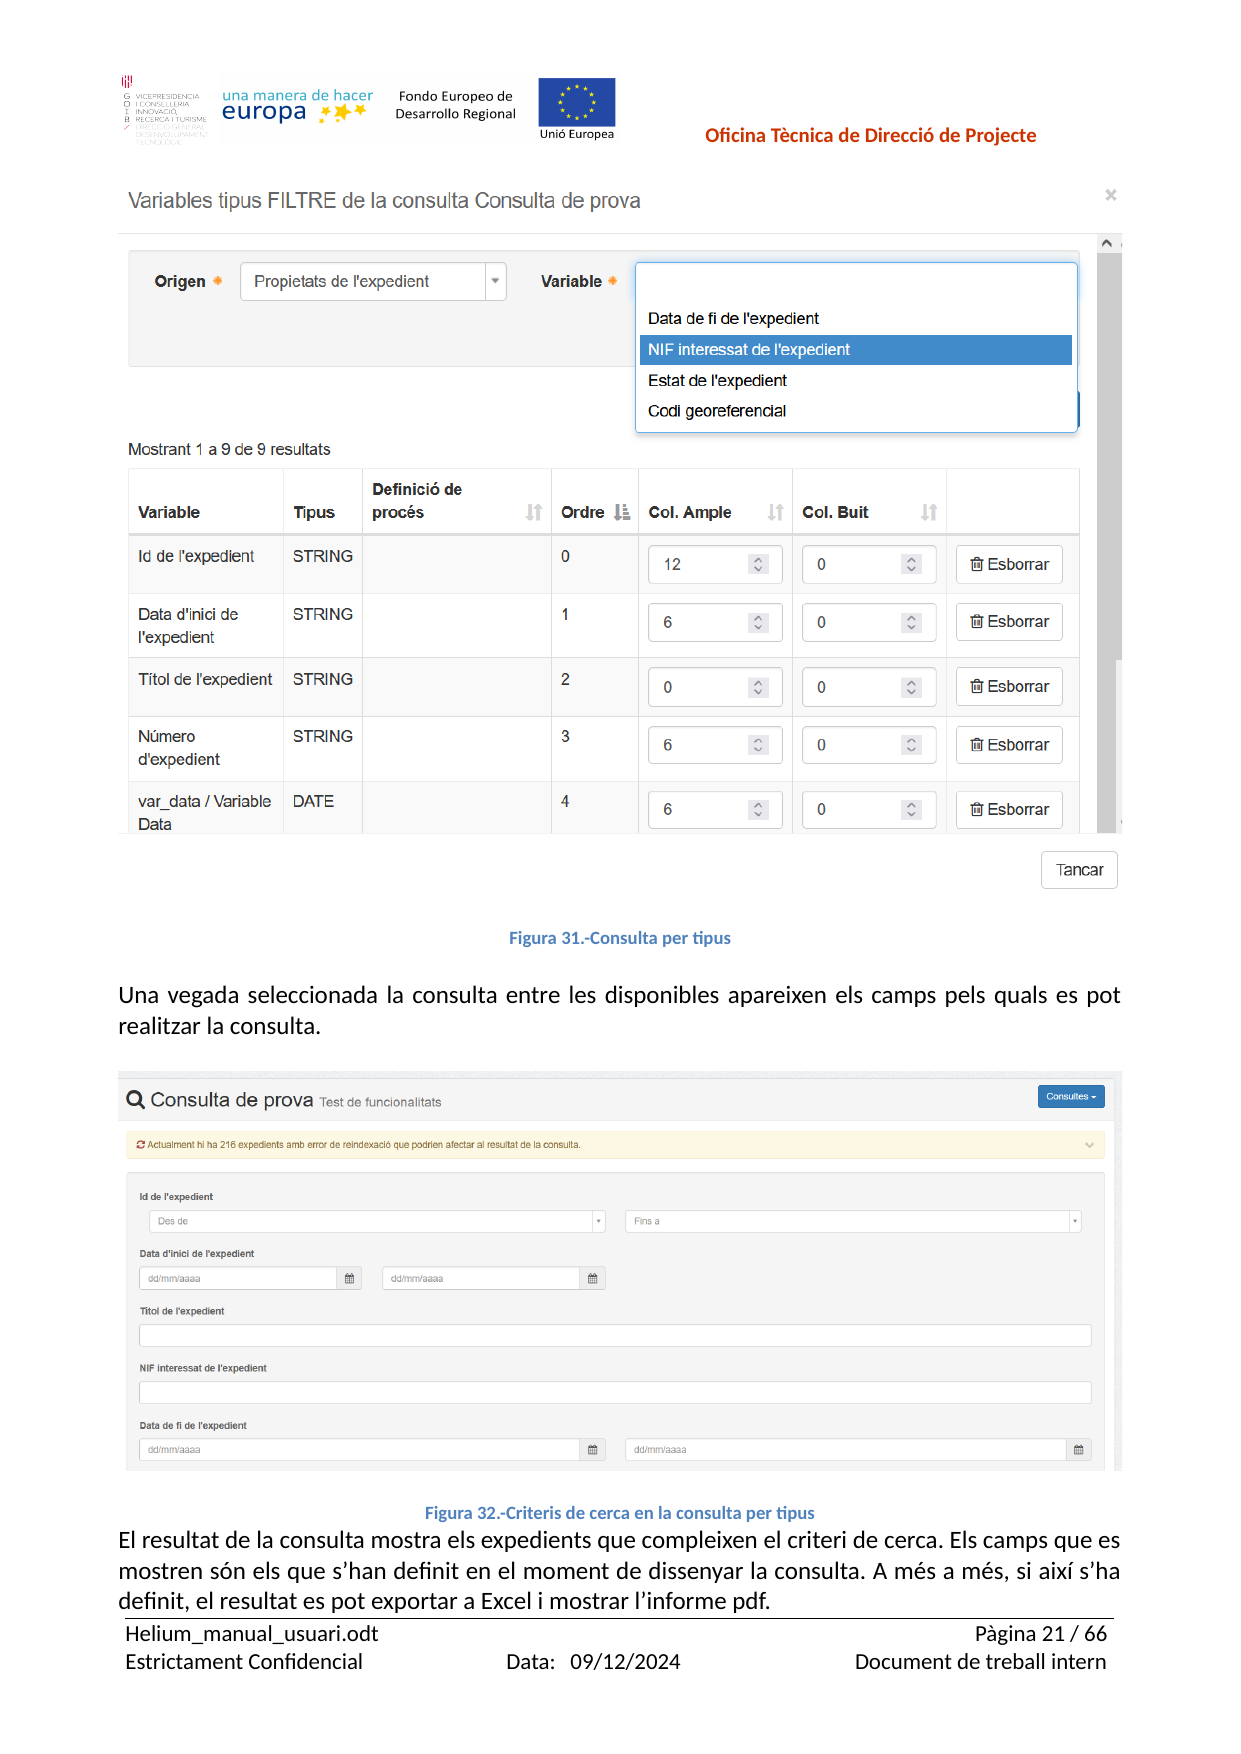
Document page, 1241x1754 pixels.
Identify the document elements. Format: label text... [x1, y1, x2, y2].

picture [118, 177, 1123, 896]
picture [118, 1071, 1123, 1471]
text Una vegada seleccionada la consulta entre les disponibles apareixen els camps pels quals es pot realitzar la consulta. [118, 979, 1122, 1041]
picture [118, 73, 213, 147]
text El resultat de la consulta mostra els expedients que compleixen el criteri de cerca. Els camps que es mostren són els que s’han definit en el moment de dissenyar la consulta. A més a més, si així s’ha definit, el resultat es pot exportar a Excel i mostrar l’informe pdf. [118, 1524, 1122, 1616]
text Figura 32.-Criteris de cerca en la consulta per tipus [118, 1501, 1122, 1524]
picture [219, 73, 621, 147]
text Figura 31.-Consulta per tipus [118, 926, 1122, 949]
